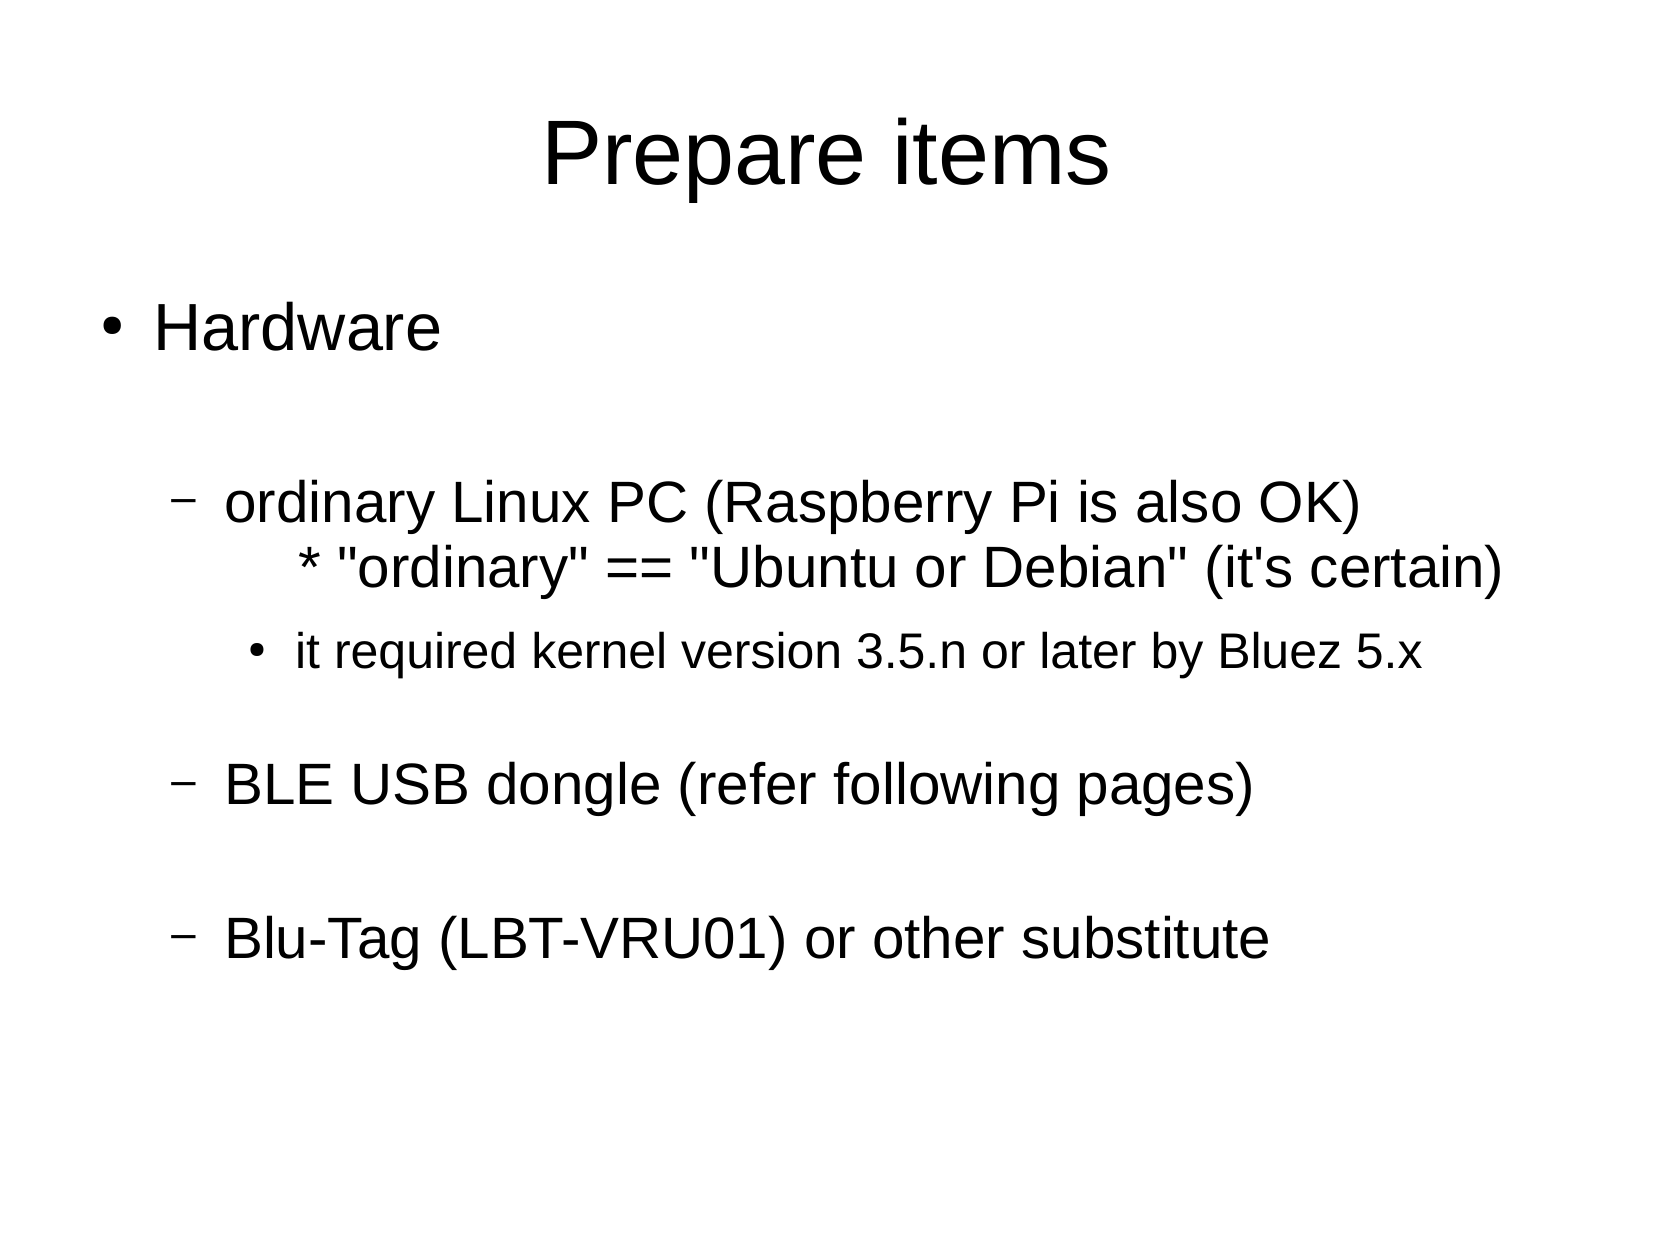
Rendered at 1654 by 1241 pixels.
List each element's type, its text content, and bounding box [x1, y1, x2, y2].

list Hardware ordinary Linux PC (Raspberry Pi is also OK) * "ordinary" == "Ubuntu or Debian" (it's certain) it required kernel version 3.5.n or later by Bluez 5.x BLE USB dongle (refer following pages) Blu-Tag (LBT-VRU01) or other substitute [82, 290, 1538, 1170]
title Prepare items [82, 49, 1571, 257]
